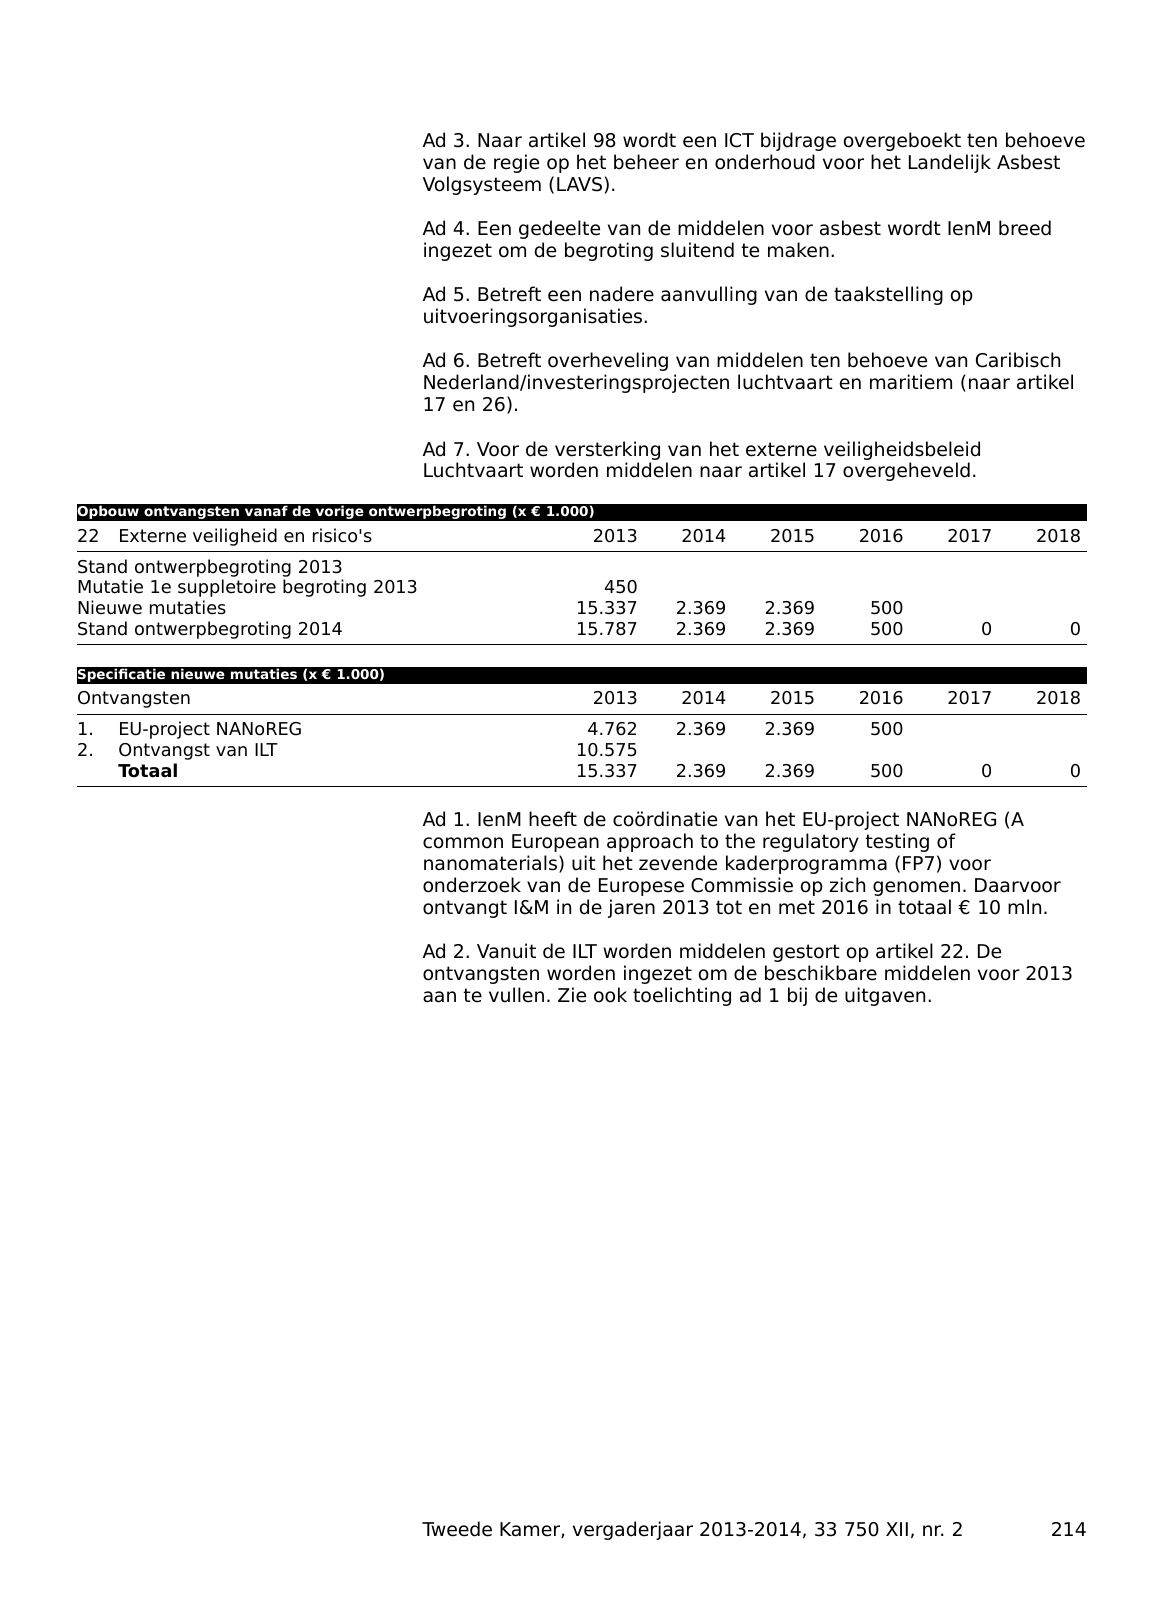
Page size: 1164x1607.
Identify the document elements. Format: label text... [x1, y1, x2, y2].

table_cell 0 [998, 619, 1087, 644]
table_cell 450 [555, 578, 644, 598]
table_cell [998, 740, 1087, 761]
table_cell [732, 740, 821, 761]
table_cell [644, 740, 732, 761]
table_cell 2017 [909, 521, 998, 551]
table_cell Stand ontwerpbegroting 2013 [77, 552, 555, 577]
table_cell 500 [821, 598, 909, 619]
table_cell 2.369 [644, 715, 732, 740]
table_cell 2.369 [732, 715, 821, 740]
table_cell 15.337 [555, 598, 644, 619]
table_cell [998, 598, 1087, 619]
table_cell [909, 740, 998, 761]
table_cell 2016 [821, 521, 909, 551]
table_cell [998, 578, 1087, 598]
table_cell EU-project NANoREG [112, 715, 555, 740]
text Ad 5. Betreft een nadere aanvulling van de taakstelling op uitvoeringsorganisaties. [422, 284, 1087, 328]
table_cell [998, 552, 1087, 577]
table_cell Mutatie 1e suppletoire begroting 2013 [77, 578, 555, 598]
table_cell [909, 715, 998, 740]
table_cell [909, 598, 998, 619]
table_cell [732, 578, 821, 598]
table_header Opbouw ontvangsten vanaf de vorige ontwerpbegroting (x € 1.000) [77, 504, 1087, 520]
table_cell [644, 578, 732, 598]
table_cell [77, 761, 112, 786]
table_cell 2016 [821, 684, 909, 714]
table_cell 2017 [909, 684, 998, 714]
table_cell 2018 [998, 684, 1087, 714]
table_cell 0 [909, 761, 998, 786]
table_cell [644, 552, 732, 577]
table_cell 500 [821, 715, 909, 740]
table_cell Totaal [112, 761, 555, 786]
text Ad 4. Een gedeelte van de middelen voor asbest wordt IenM breed ingezet om de begroting sluitend te maken. [422, 218, 1087, 262]
table_cell 2014 [644, 521, 732, 551]
table_cell Nieuwe mutaties [77, 598, 555, 619]
table_cell 15.787 [555, 619, 644, 644]
table_cell [998, 715, 1087, 740]
table_cell 2.369 [732, 761, 821, 786]
text Ad 1. IenM heeft de coördinatie van het EU-project NANoREG (A common European approach to the regulatory testing of nanomaterials) uit het zevende kaderprogramma (FP7) voor onderzoek van de Europese Commissie op zich genomen. Daarvoor ontvangt I&M in de jaren 2013 tot en met 2016 in totaal € 10 mln. [422, 809, 1087, 919]
table_cell Ontvangst van ILT [112, 740, 555, 761]
table_cell 1. [77, 715, 112, 740]
table_cell 15.337 [555, 761, 644, 786]
table_cell 2.369 [732, 619, 821, 644]
table_cell [821, 578, 909, 598]
table_cell [555, 552, 644, 577]
table_header Specificatie nieuwe mutaties (x € 1.000) [77, 667, 1087, 683]
table_cell [821, 552, 909, 577]
table_cell 2014 [644, 684, 732, 714]
table_cell [909, 552, 998, 577]
table_cell Externe veiligheid en risico's [112, 521, 555, 551]
table_cell 2.369 [732, 598, 821, 619]
table_cell 10.575 [555, 740, 644, 761]
table_cell 4.762 [555, 715, 644, 740]
table_cell 2015 [732, 521, 821, 551]
table_cell 2015 [732, 684, 821, 714]
table_cell 22 [77, 521, 112, 551]
text Ad 2. Vanuit de ILT worden middelen gestort op artikel 22. De ontvangsten worden ingezet om de beschikbare middelen voor 2013 aan te vullen. Zie ook toelichting ad 1 bij de uitgaven. [422, 941, 1087, 1007]
table_cell 2.369 [644, 598, 732, 619]
table_cell 2.369 [644, 619, 732, 644]
table_cell 2. [77, 740, 112, 761]
table_cell 500 [821, 761, 909, 786]
table_cell 0 [998, 761, 1087, 786]
table_cell 2013 [555, 521, 644, 551]
text Ad 7. Voor de versterking van het externe veiligheidsbeleid Luchtvaart worden middelen naar artikel 17 overgeheveld. [422, 438, 1087, 482]
table_cell 2013 [555, 684, 644, 714]
table_cell [909, 578, 998, 598]
text Ad 3. Naar artikel 98 wordt een ICT bijdrage overgeboekt ten behoeve van de regie op het beheer en onderhoud voor het Landelijk Asbest Volgsysteem (LAVS). [422, 130, 1087, 196]
table_cell [732, 552, 821, 577]
table_cell [821, 740, 909, 761]
table_cell Stand ontwerpbegroting 2014 [77, 619, 555, 644]
table_cell 2.369 [644, 761, 732, 786]
table_cell 2018 [998, 521, 1087, 551]
text Ad 6. Betreft overheveling van middelen ten behoeve van Caribisch Nederland/investeringsprojecten luchtvaart en maritiem (naar artikel 17 en 26). [422, 350, 1087, 416]
table_cell 500 [821, 619, 909, 644]
table_cell 0 [909, 619, 998, 644]
table_cell Ontvangsten [77, 684, 555, 714]
